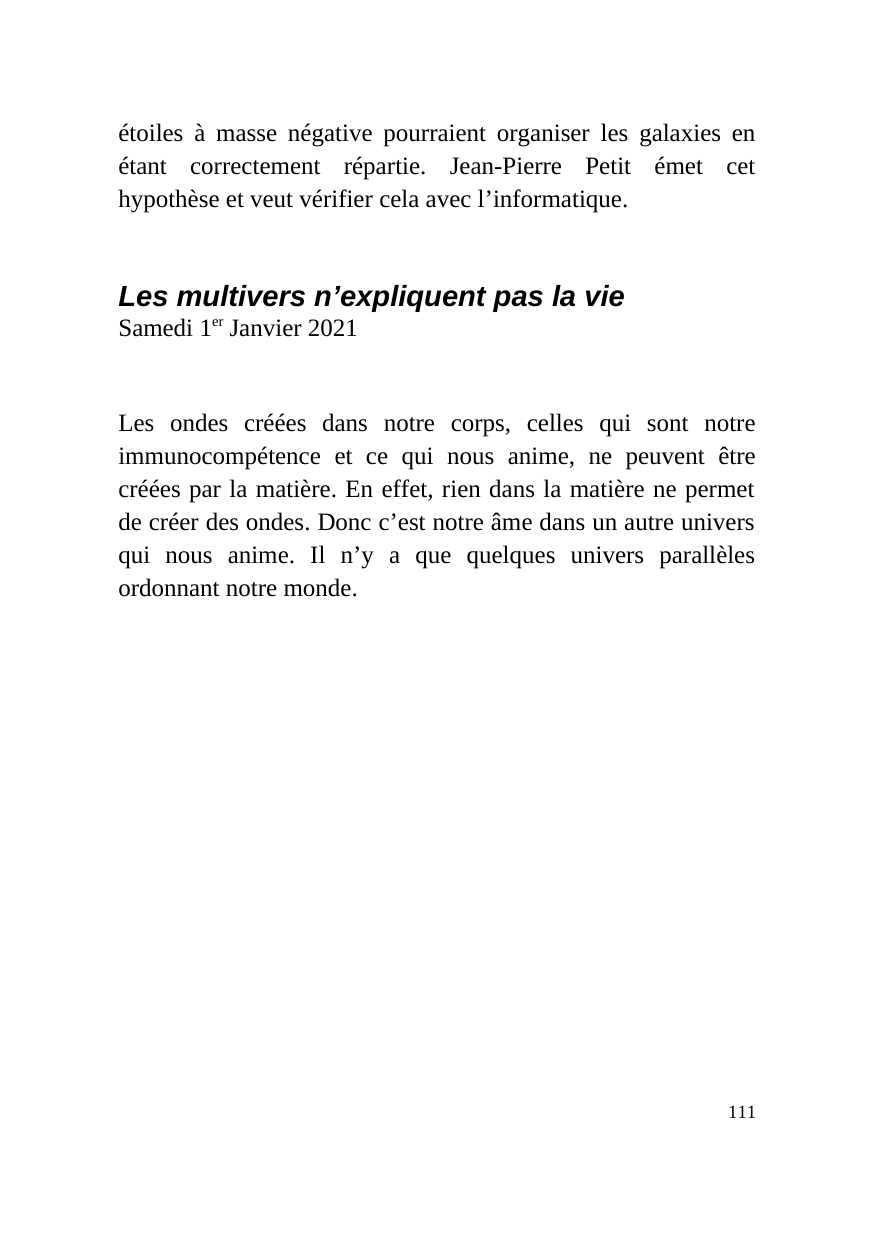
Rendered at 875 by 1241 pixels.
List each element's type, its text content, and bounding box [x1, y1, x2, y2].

text étoiles à masse négative pourraient organiser les galaxies en étant correctement répartie. Jean-Pierre Petit émet cet hypothèse et veut vérifier cela avec l’informatique. [118, 118, 756, 213]
text Les ondes créées dans notre corps, celles qui sont notre immunocompétence et ce qui nous anime, ne peuvent être créées par la matière. En effet, rien dans la matière ne permet de créer des ondes. Donc c’est notre âme dans un autre univers qui nous anime. Il n’y a que quelques univers parallèles ordonnant notre monde. [118, 408, 756, 602]
subtitle Les multivers n’expliquent pas la vie [118, 279, 756, 313]
text Samedi 1er Janvier 2021 [118, 313, 756, 342]
